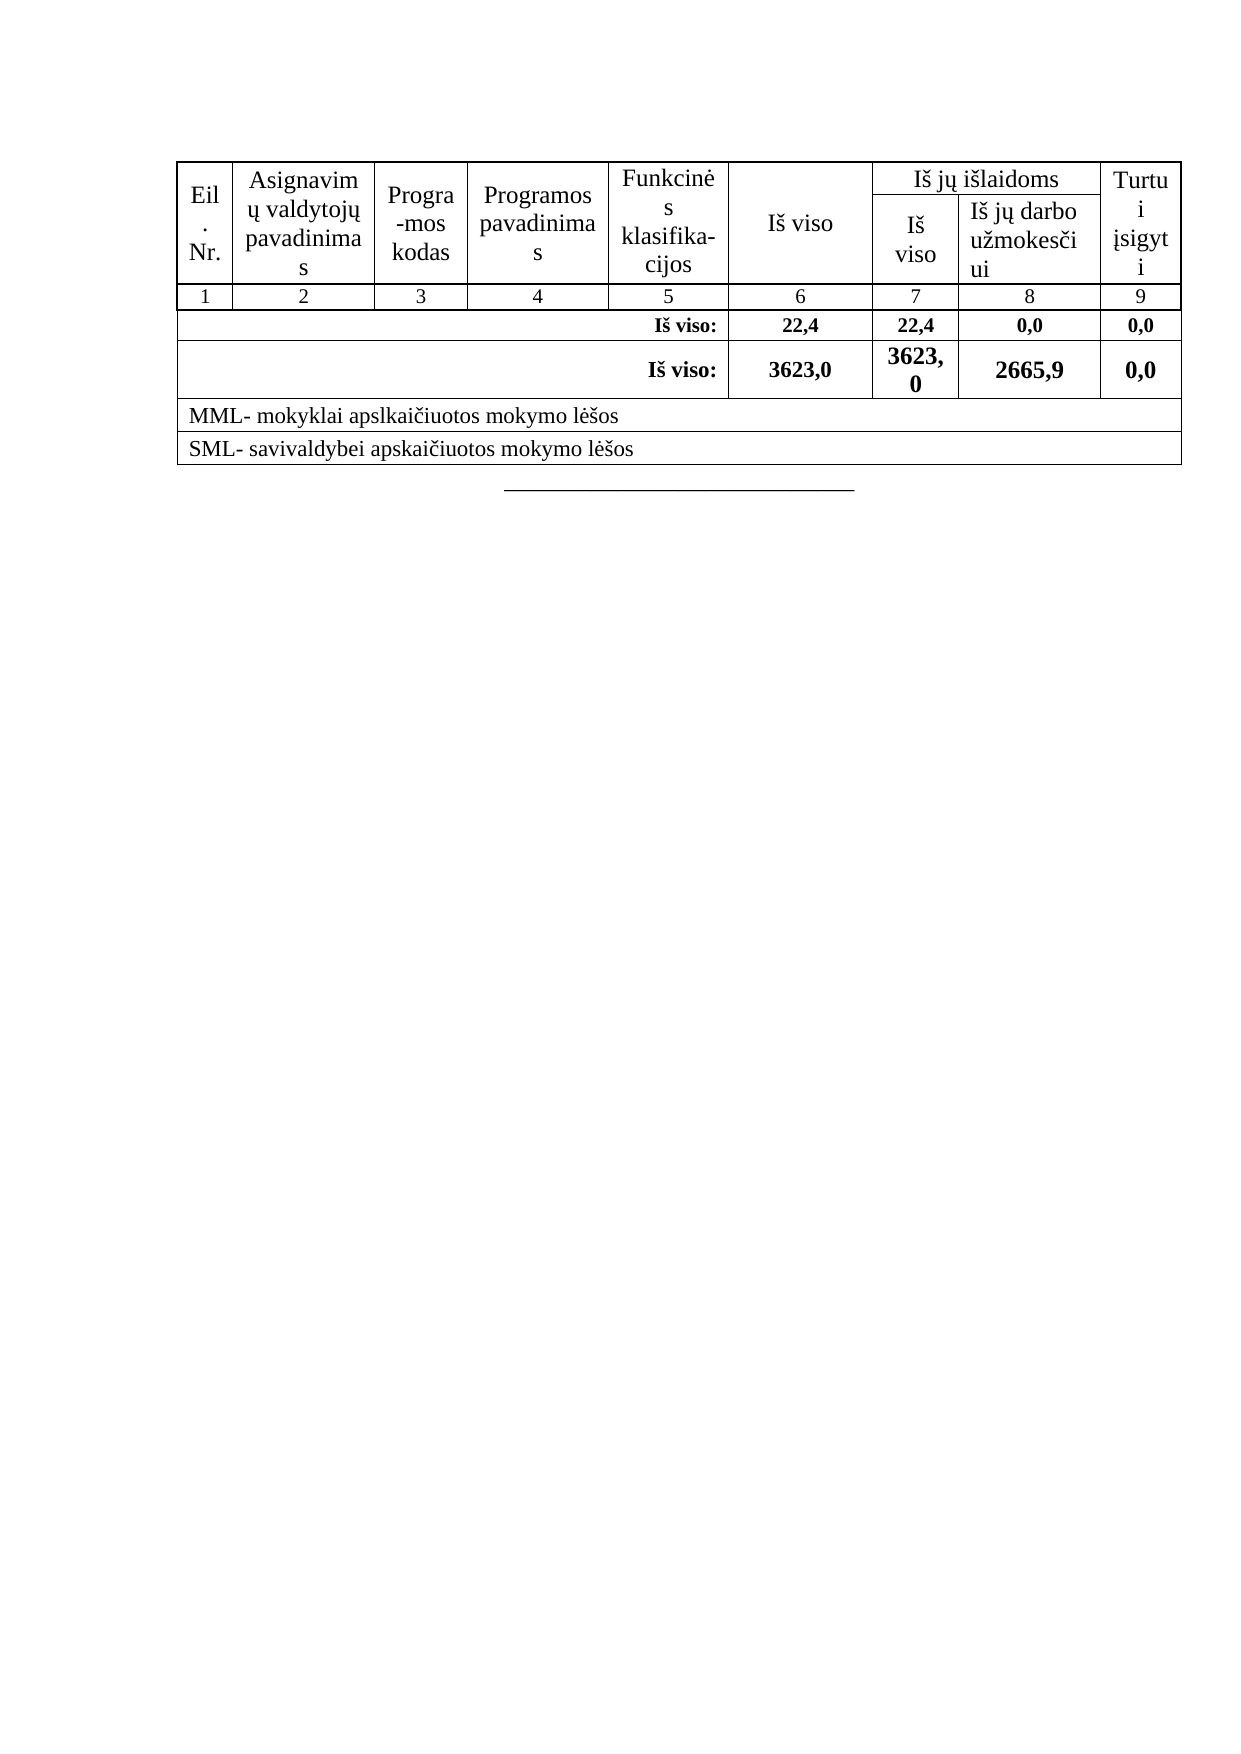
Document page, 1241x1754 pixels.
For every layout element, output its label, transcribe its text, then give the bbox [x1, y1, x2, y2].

table_cell Iš viso: [178, 311, 728, 340]
table_cell Iš jų darbo užmokesčiui [959, 195, 1100, 282]
table_header Funkcinės klasifika-cijos kodas [609, 163, 728, 282]
table_header Iš jų išlaidoms [873, 163, 1100, 194]
table_cell 2665,9 [959, 341, 1100, 398]
table_cell SML- savivaldybei apskaičiuotos mokymo lėšos [178, 432, 1181, 464]
table_cell 3623,0 [729, 341, 872, 398]
table_cell Iš viso [873, 195, 958, 282]
table_header Iš viso [729, 163, 872, 282]
table_cell 5 [609, 285, 728, 308]
table_cell 7 [873, 285, 958, 308]
table_cell 8 [959, 285, 1100, 308]
table_cell 3623,0 [873, 341, 958, 398]
table_cell MML- mokyklai apslkaičiuotos mokymo lėšos [178, 399, 1181, 431]
table_cell 9 [1101, 285, 1180, 308]
table_header Programos pavadinimas [468, 163, 608, 282]
table_header Turtui įsigyti [1101, 163, 1180, 282]
table_cell 2 [233, 285, 374, 308]
table_cell 22,4 [873, 311, 958, 340]
table_header Eil. Nr. [178, 163, 232, 282]
table_cell 1 [178, 285, 232, 308]
table_cell 0,0 [1101, 311, 1181, 340]
table_cell 0,0 [1101, 341, 1181, 398]
table_cell 0,0 [959, 311, 1100, 340]
table_cell 22,4 [729, 311, 872, 340]
table_cell 4 [468, 285, 608, 308]
text ____________________________ [177, 465, 1181, 494]
table_header Progra-mos kodas [375, 163, 467, 282]
table_cell 3 [375, 285, 467, 308]
table_cell 6 [729, 285, 872, 308]
table_cell Iš viso: [178, 341, 728, 398]
table_header Asignavimų valdytojų pavadinimas [233, 163, 374, 282]
